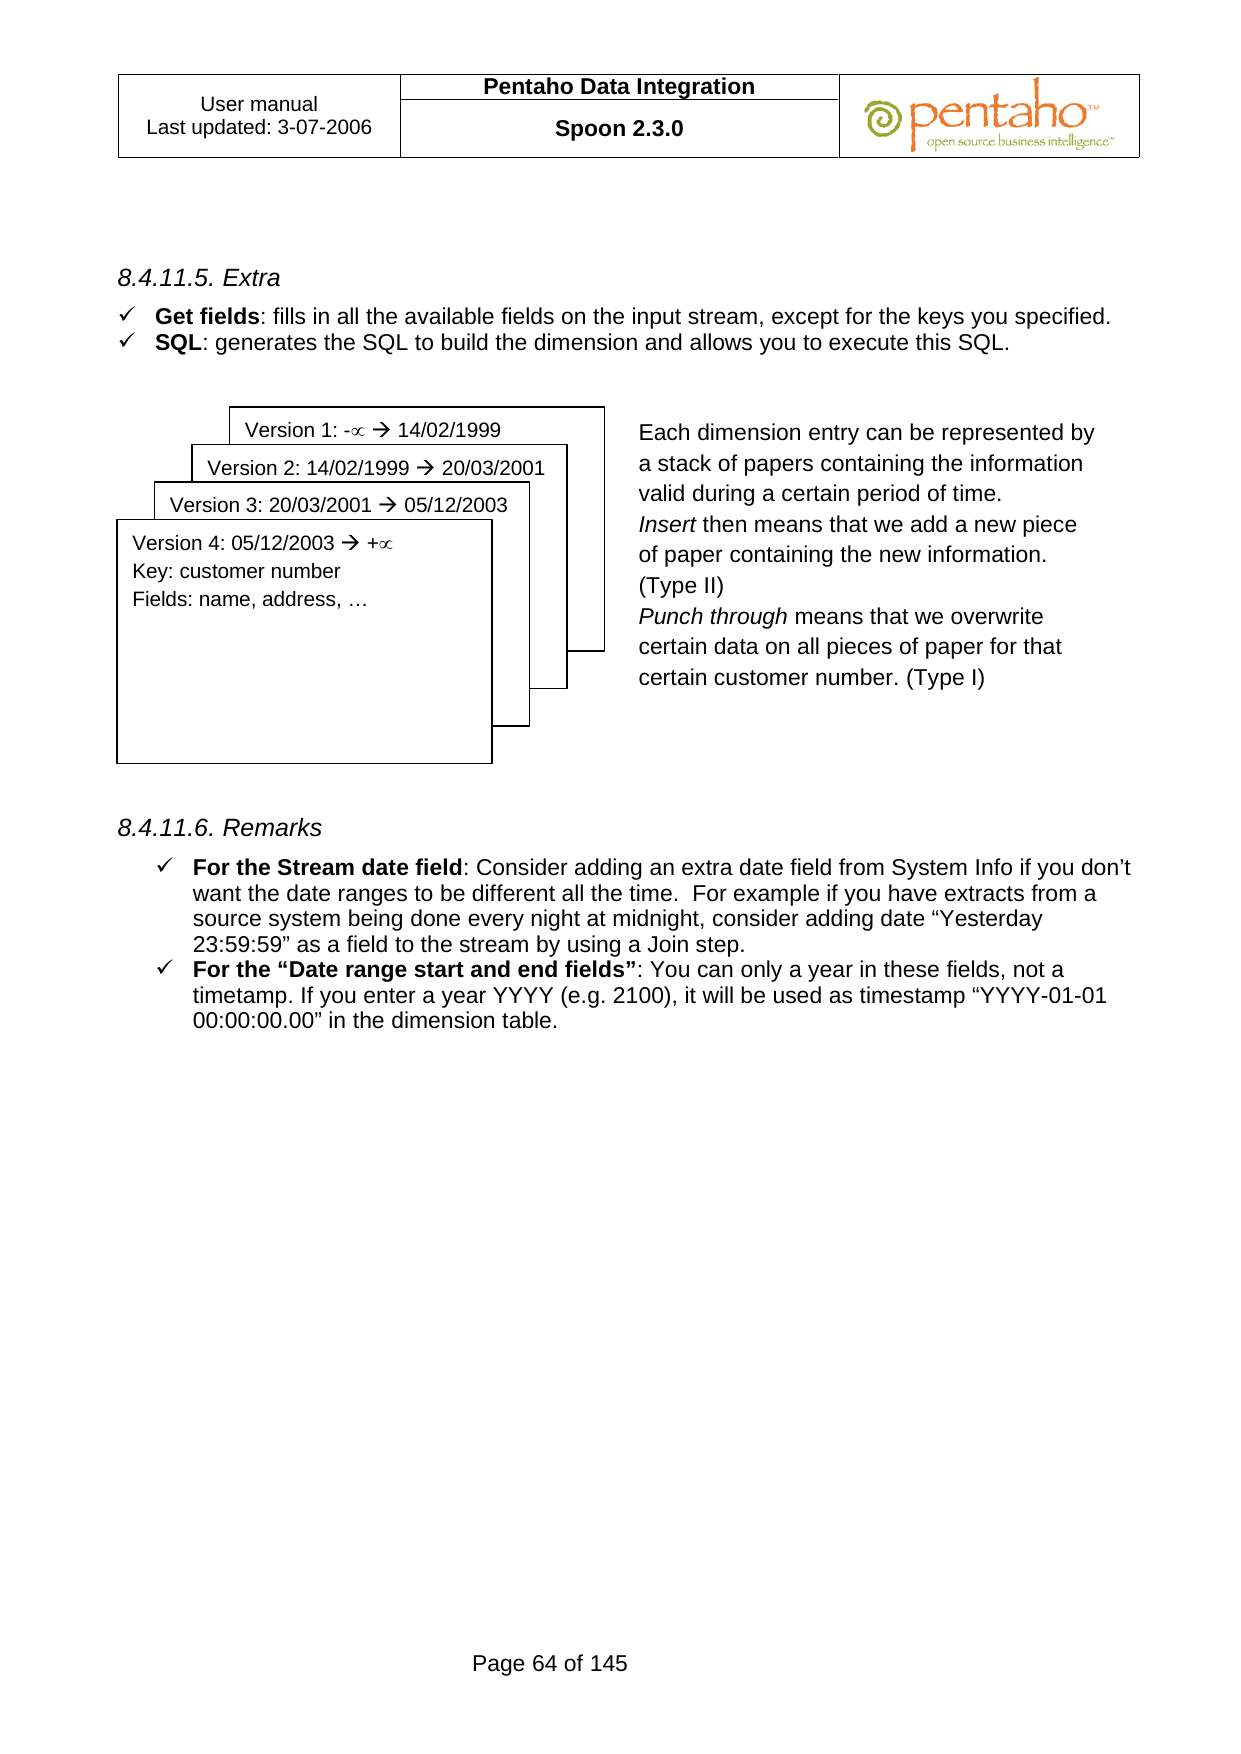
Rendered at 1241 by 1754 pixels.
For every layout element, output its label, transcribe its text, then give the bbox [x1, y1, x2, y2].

subtitle Extra [117, 263, 1137, 291]
list Get fields: fills in all the available fields on the input stream, except for the keys you specified. [117, 304, 1137, 329]
list For the Stream date field: Consider adding an extra date field from System Info if you don’t want the date ranges to be different all the time. For example if you have extracts from a source system being done every night at midnight, consider adding date “Yesterday 23:59:59” as a field to the stream by using a Join step. [155, 854, 1137, 957]
list SQL: generates the SQL to build the dimension and allows you to execute this SQL. [117, 329, 1137, 355]
list For the “Date range start and end fields”: You can only a year in these fields, not a timetamp. If you enter a year YYYY (e.g. 2100), it will be used as timestamp “YYYY-01-01 00:00:00.00” in the dimension table. [155, 957, 1137, 1034]
subtitle Remarks [117, 814, 1137, 842]
